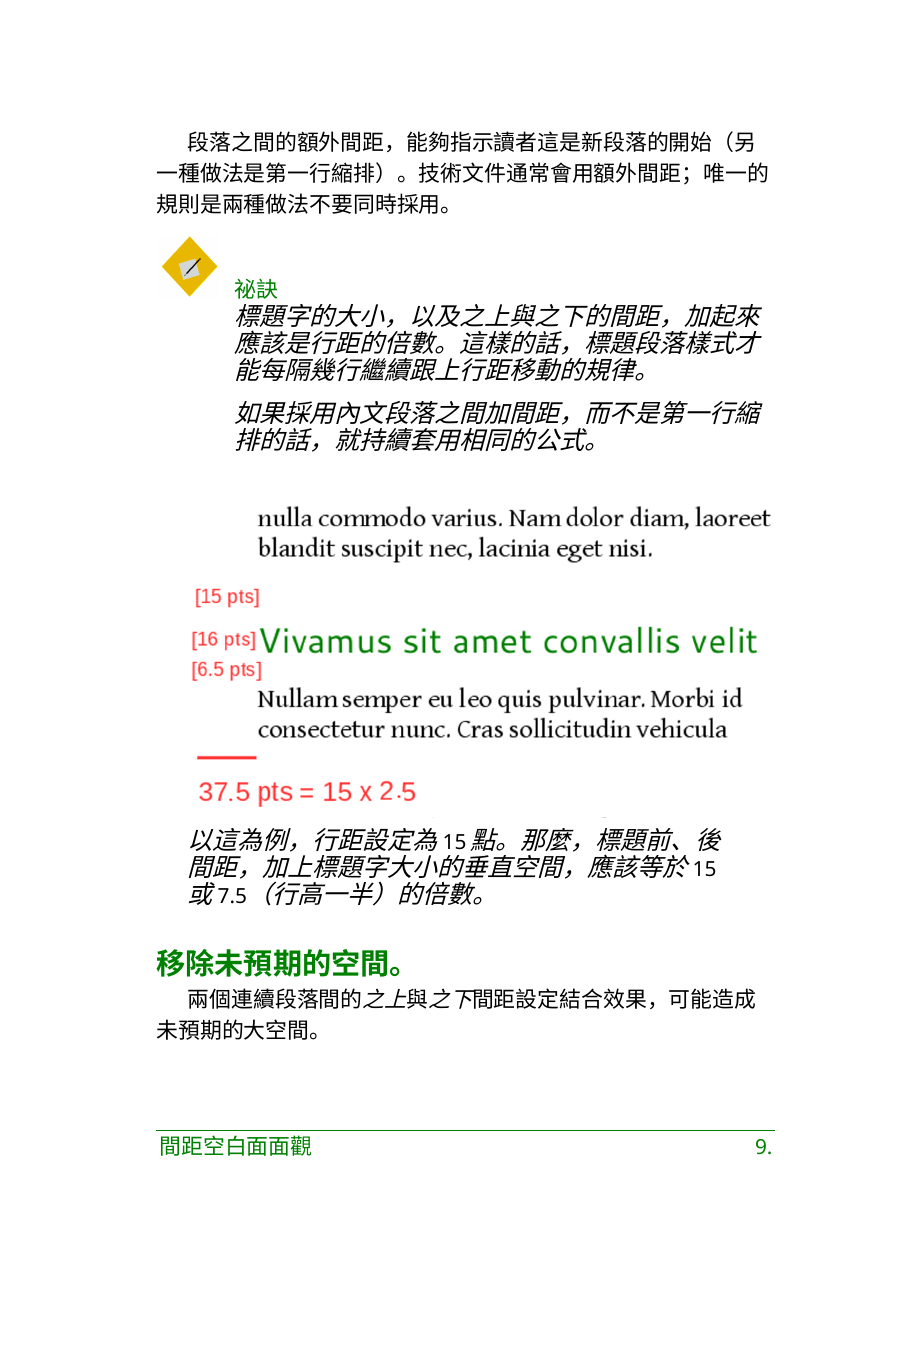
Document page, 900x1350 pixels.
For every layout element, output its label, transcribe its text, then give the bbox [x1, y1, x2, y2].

text 如果採用內文段落之間加間距，而不是第一行縮排的話，就持續套用相同的公式。 [234, 401, 775, 455]
text 標題字的大小，以及之上與之下的間距，加起來應該是行距的倍數。這樣的話，標題段落樣式才能每隔幾行繼續跟上行距移動的規律。 [234, 304, 775, 385]
table_cell 以這為例，行距設定為15點。那麼，標題前、後間距，加上標題字大小的垂直空間，應該等於15或7.5（行高一半）的倍數。 [188, 820, 744, 909]
text 段落之間的額外間距，能夠指示讀者這是新段落的開始（另一種做法是第一行縮排）。技術文件通常會用額外間距；唯一的規則是兩種做法不要同時採用。 [156, 125, 775, 219]
list 祕訣 [156, 234, 775, 304]
picture [187, 486, 771, 818]
subtitle 移除未預期的空間。 [156, 940, 775, 983]
picture [157, 235, 220, 298]
text 兩個連續段落間的之上與之下間距設定結合效果，可能造成未預期的大空間。 [156, 983, 775, 1045]
